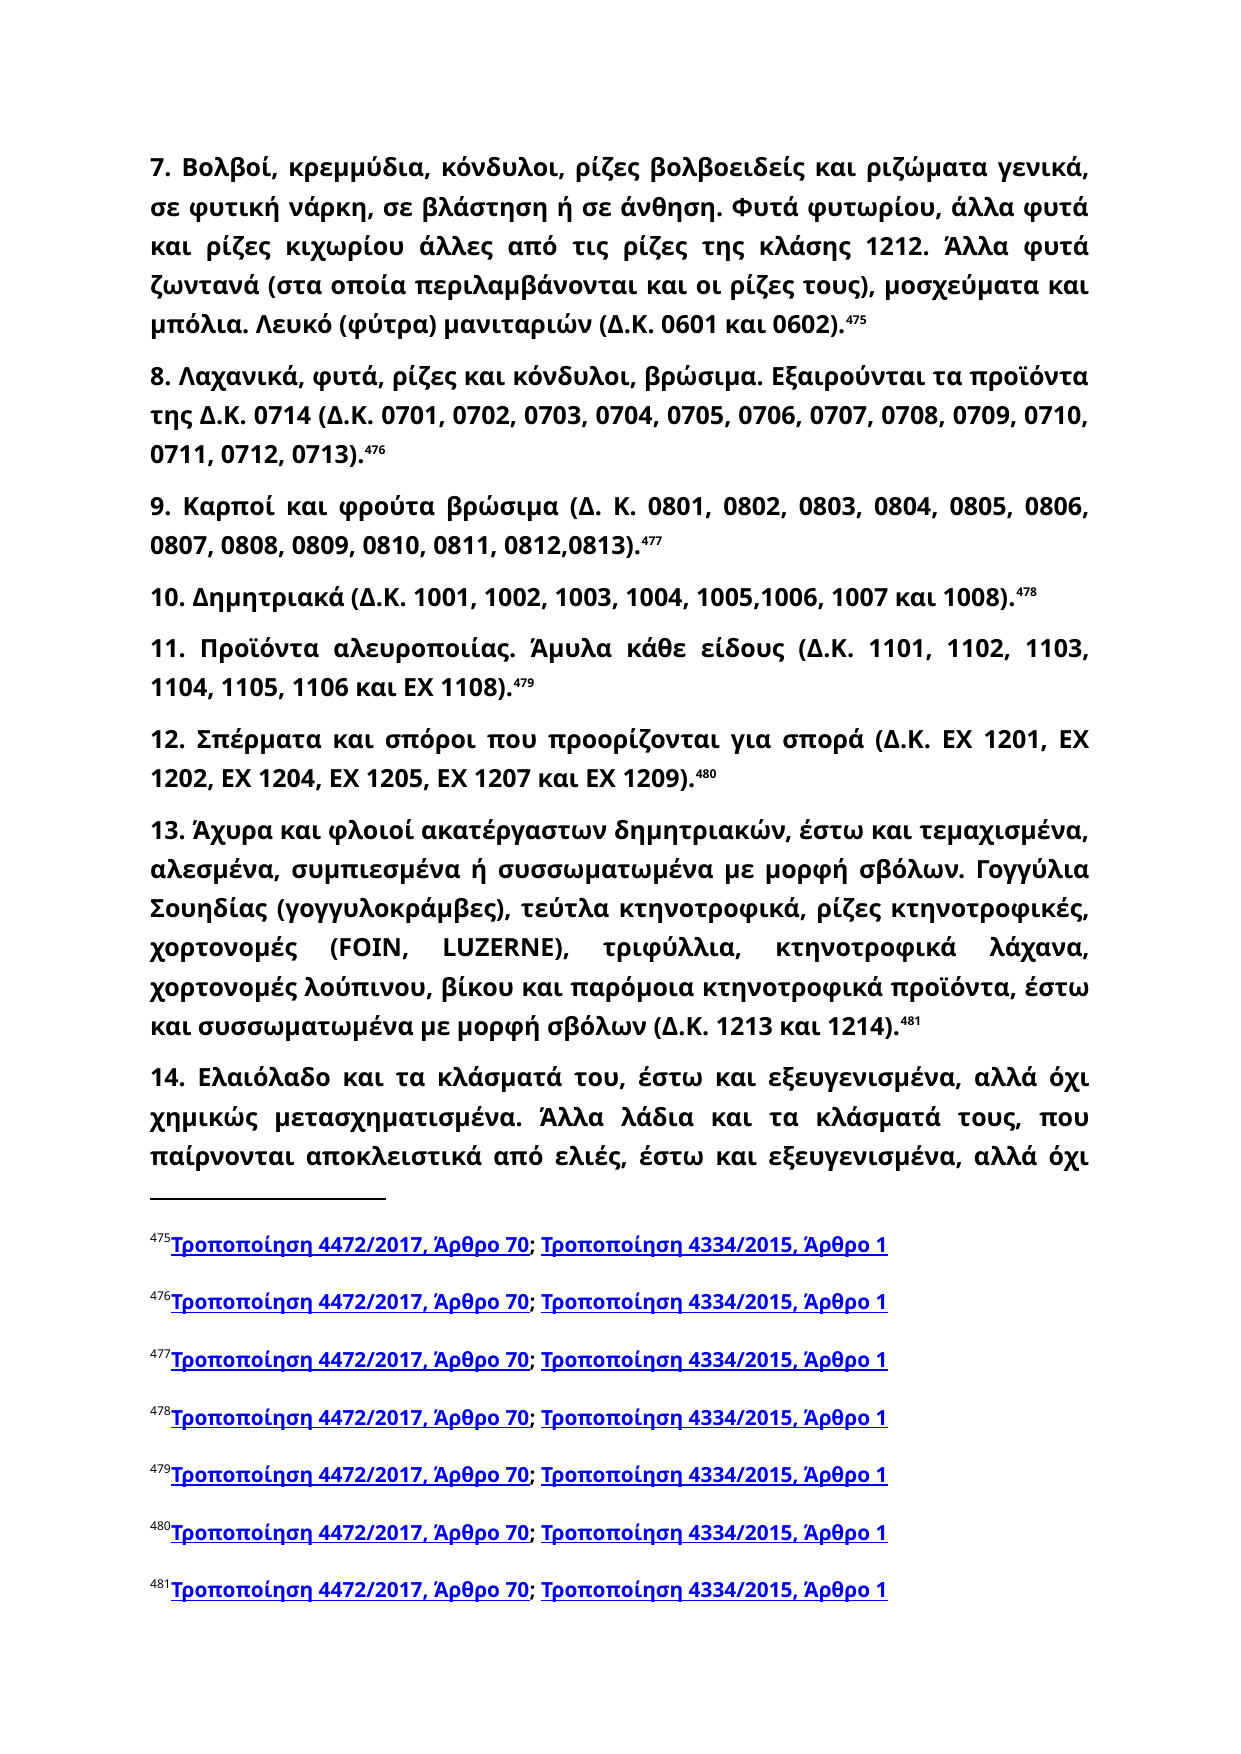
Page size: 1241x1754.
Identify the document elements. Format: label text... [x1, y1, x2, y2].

text 8. Λαχανικά, φυτά, ρίζες και κόνδυλοι, βρώσιμα. Εξαιρούνται τα προϊόντα της Δ.Κ. 0714 (Δ.Κ. 0701, 0702, 0703, 0704, 0705, 0706, 0707, 0708, 0709, 0710, 0711, 0712, 0713). [150, 358, 1090, 471]
text Τροποποίηση 4472/2017, Άρθρο 70; Τροποποίηση 4334/2015, Άρθρο 1 [150, 1576, 1090, 1604]
text 14. Ελαιόλαδο και τα κλάσματά του, έστω και εξευγενισμένα, αλλά όχι χημικώς μετασχηματισμένα. Άλλα λάδια και τα κλάσματά τους, που παίρνονται αποκλειστικά από ελιές, έστω και εξευγενισμένα, αλλά όχι [150, 1060, 1090, 1172]
text 7. Βολβοί, κρεμμύδια, κόνδυλοι, ρίζες βολβοειδείς και ριζώματα γενικά, σε φυτική νάρκη, σε βλάστηση ή σε άνθηση. Φυτά φυτωρίου, άλλα φυτά και ρίζες κιχωρίου άλλες από τις ρίζες της κλάσης 1212. Άλλα φυτά ζωντανά (στα οποία περιλαμβάνονται και οι ρίζες τους), μοσχεύματα και μπόλια. Λευκό (φύτρα) μανιταριών (Δ.Κ. 0601 και 0602). [150, 150, 1090, 341]
text Τροποποίηση 4472/2017, Άρθρο 70; Τροποποίηση 4334/2015, Άρθρο 1 [150, 1287, 1090, 1316]
text 13. Άχυρα και φλοιοί ακατέργαστων δημητριακών, έστω και τεμαχισμένα, αλεσμένα, συμπιεσμένα ή συσσωματωμένα με μορφή σβόλων. Γογγύλια Σουηδίας (γογγυλοκράμβες), τεύτλα κτηνοτροφικά, ρίζες κτηνοτροφικές, χορτονομές (FΟΙΝ, LUΖΕRΝΕ), τριφύλλια, κτηνοτροφικά λάχανα, χορτονομές λούπινου, βίκου και παρόμοια κτηνοτροφικά προϊόντα, έστω και συσσωματωμένα με μορφή σβόλων (Δ.Κ. 1213 και 1214). [150, 812, 1090, 1042]
text 10. Δημητριακά (Δ.Κ. 1001, 1002, 1003, 1004, 1005,1006, 1007 και 1008). [150, 579, 1090, 613]
text Τροποποίηση 4472/2017, Άρθρο 70; Τροποποίηση 4334/2015, Άρθρο 1 [150, 1345, 1090, 1373]
text Τροποποίηση 4472/2017, Άρθρο 70; Τροποποίηση 4334/2015, Άρθρο 1 [150, 1460, 1090, 1489]
text 9. Καρποί και φρούτα βρώσιμα (Δ. Κ. 0801, 0802, 0803, 0804, 0805, 0806, 0807, 0808, 0809, 0810, 0811, 0812,0813). [150, 488, 1090, 562]
text Τροποποίηση 4472/2017, Άρθρο 70; Τροποποίηση 4334/2015, Άρθρο 1 [150, 1230, 1090, 1258]
text Τροποποίηση 4472/2017, Άρθρο 70; Τροποποίηση 4334/2015, Άρθρο 1 [150, 1403, 1090, 1431]
text 12. Σπέρματα και σπόροι που προορίζονται για σπορά (Δ.Κ. ΕΧ 1201, ΕΧ 1202, ΕΧ 1204, ΕΧ 1205, ΕΧ 1207 και ΕΧ 1209). [150, 722, 1090, 795]
text Τροποποίηση 4472/2017, Άρθρο 70; Τροποποίηση 4334/2015, Άρθρο 1 [150, 1518, 1090, 1546]
text 11. Προϊόντα αλευροποιίας. Άμυλα κάθε είδους (Δ.Κ. 1101, 1102, 1103, 1104, 1105, 1106 και ΕΧ 1108). [150, 631, 1090, 704]
